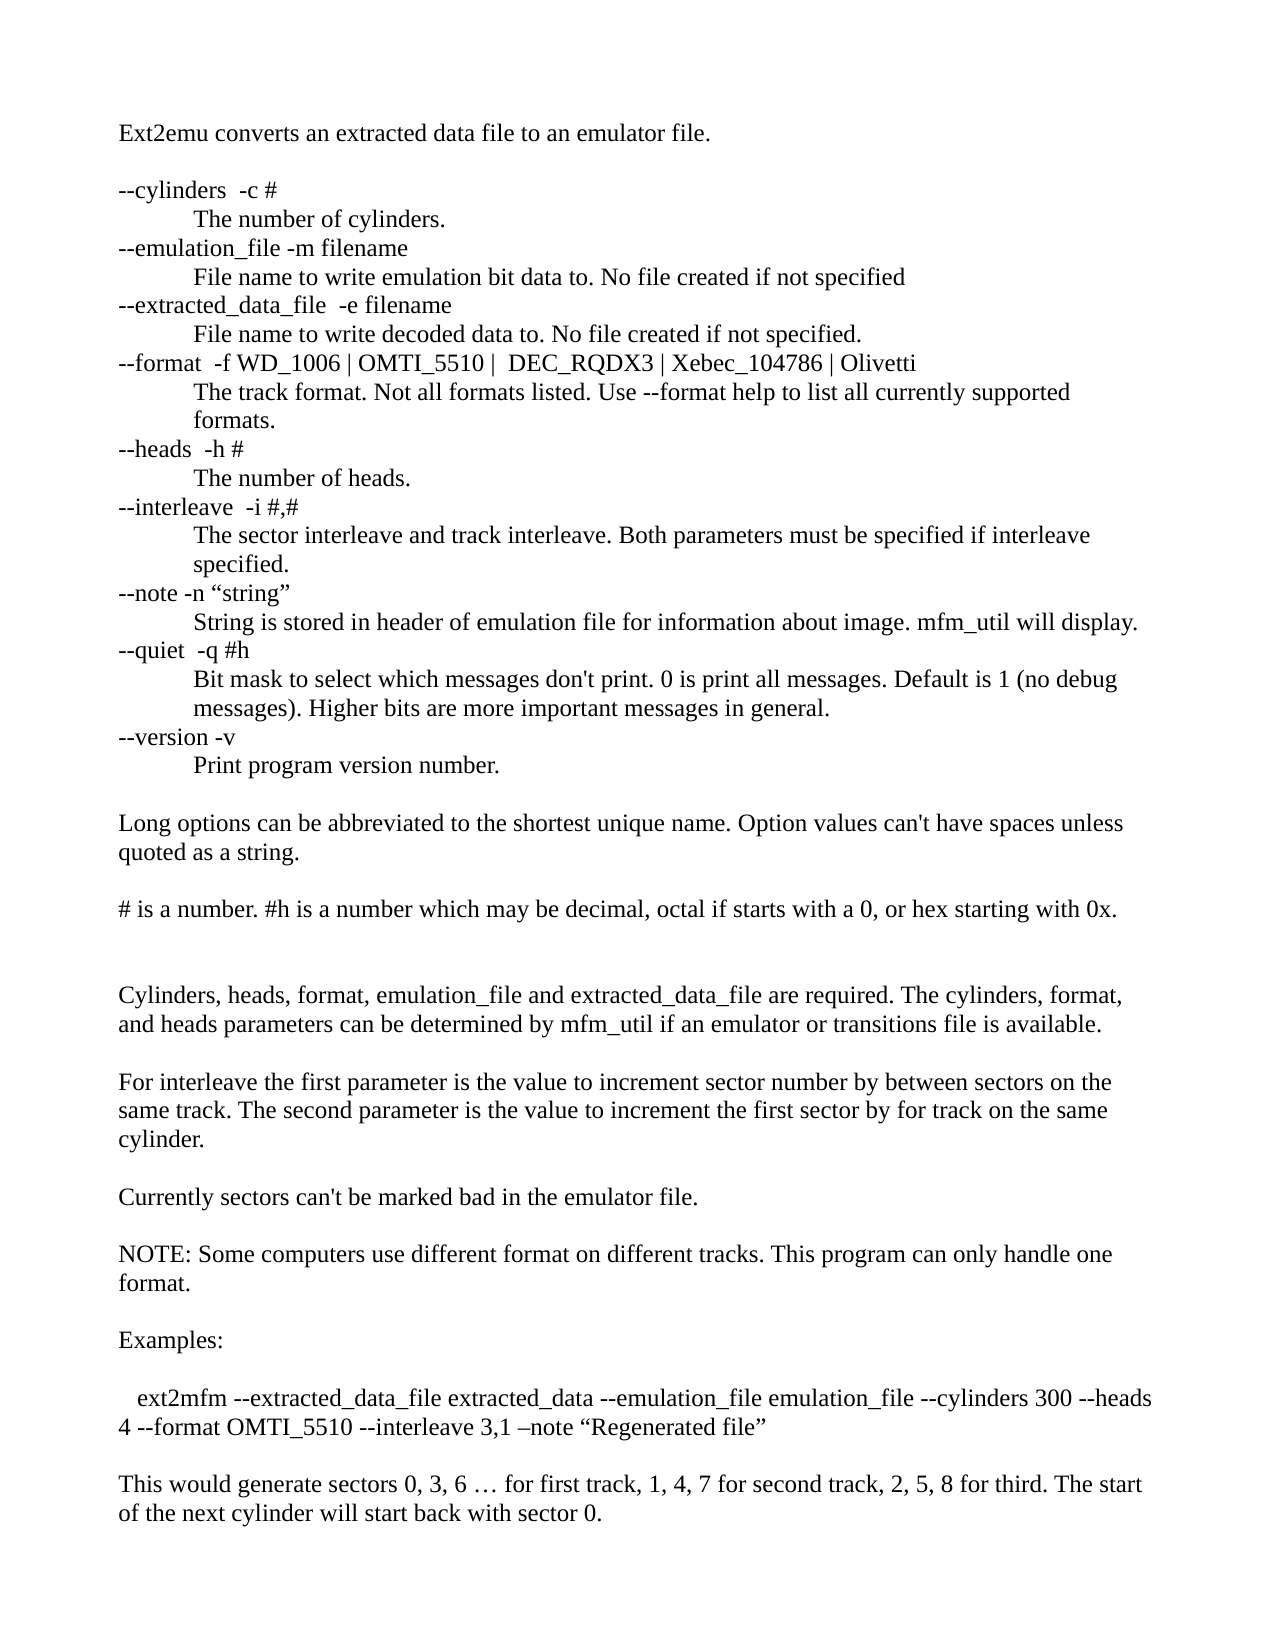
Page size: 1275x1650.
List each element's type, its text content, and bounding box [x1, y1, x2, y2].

text Print program version number. [193, 751, 1157, 779]
text Currently sectors can't be marked bad in the emulator file. [118, 1182, 1157, 1211]
text ext2mfm --extracted_data_file extracted_data --emulation_file emulation_file --cylinders 300 --heads 4 --format OMTI_5510 --interleave 3,1 –note “Regenerated file” [118, 1383, 1157, 1441]
text --quiet -q #h [118, 636, 1157, 664]
text The sector interleave and track interleave. Both parameters must be specified if interleave specified. [193, 521, 1157, 578]
text The number of heads. [193, 463, 1157, 492]
text String is stored in header of emulation file for information about image. mfm_util will display. [193, 607, 1157, 636]
text Cylinders, heads, format, emulation_file and extracted_data_file are required. The cylinders, format, and heads parameters can be determined by mfm_util if an emulator or transitions file is available. [118, 981, 1157, 1038]
text --note -n “string” [118, 578, 1157, 607]
text NOTE: Some computers use different format on different tracks. This program can only handle one format. [118, 1239, 1157, 1297]
text --emulation_file -m filename [118, 233, 1157, 262]
text --version -v [118, 722, 1157, 751]
text Examples: [118, 1326, 1157, 1354]
text # is a number. #h is a number which may be decimal, octal if starts with a 0, or hex starting with 0x. [118, 894, 1157, 923]
text File name to write emulation bit data to. No file created if not specified [193, 262, 1157, 291]
text --format -f WD_1006 | OMTI_5510 | DEC_RQDX3 | Xebec_104786 | Olivetti [118, 348, 1157, 377]
text --extracted_data_file -e filename [118, 291, 1157, 319]
text This would generate sectors 0, 3, 6 … for first track, 1, 4, 7 for second track, 2, 5, 8 for third. The start of the next cylinder will start back with sector 0. [118, 1469, 1157, 1527]
text --interleave -i #,# [118, 492, 1157, 521]
text Ext2emu converts an extracted data file to an emulator file. [118, 118, 1157, 147]
text --cylinders -c # [118, 176, 1157, 204]
text --heads -h # [118, 434, 1157, 463]
text The number of cylinders. [193, 204, 1157, 233]
text File name to write decoded data to. No file created if not specified. [193, 319, 1157, 348]
text For interleave the first parameter is the value to increment sector number by between sectors on the same track. The second parameter is the value to increment the first sector by for track on the same cylinder. [118, 1067, 1157, 1153]
text The track format. Not all formats listed. Use --format help to list all currently supported formats. [193, 377, 1157, 434]
text Long options can be abbreviated to the shortest unique name. Option values can't have spaces unless quoted as a string. [118, 808, 1157, 866]
text Bit mask to select which messages don't print. 0 is print all messages. Default is 1 (no debug messages). Higher bits are more important messages in general. [193, 664, 1157, 722]
